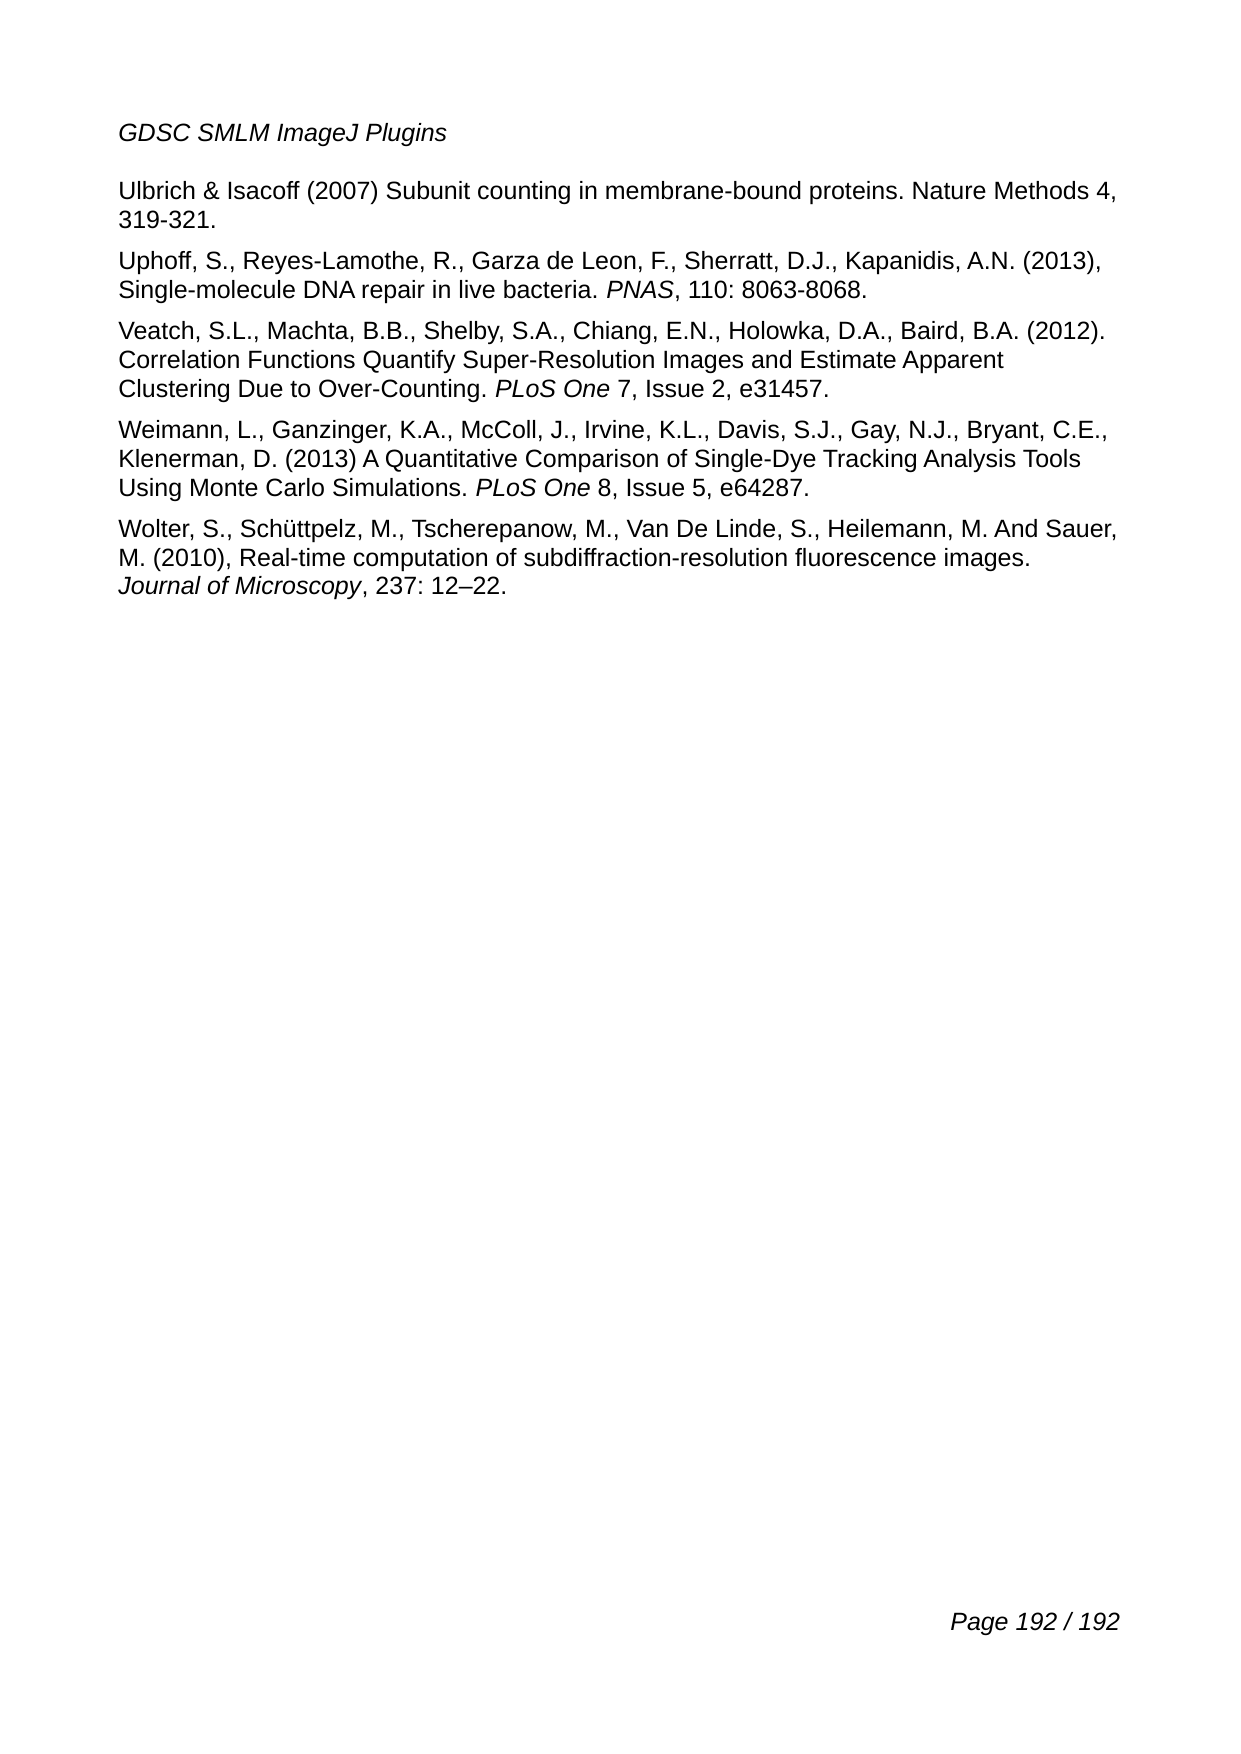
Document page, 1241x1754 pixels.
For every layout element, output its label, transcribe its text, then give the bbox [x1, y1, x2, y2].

text Uphoff, S., Reyes-Lamothe, R., Garza de Leon, F., Sherratt, D.J., Kapanidis, A.N. (2013), Single-molecule DNA repair in live bacteria. PNAS, 110: 8063-8068. [118, 246, 1122, 304]
text Weimann, L., Ganzinger, K.A., McColl, J., Irvine, K.L., Davis, S.J., Gay, N.J., Bryant, C.E., Klenerman, D. (2013) A Quantitative Comparison of Single-Dye Tracking Analysis Tools Using Monte Carlo Simulations. PLoS One 8, Issue 5, e64287. [118, 415, 1122, 501]
text Ulbrich & Isacoff (2007) Subunit counting in membrane-bound proteins. Nature Methods 4, 319-321. [118, 176, 1122, 234]
text Wolter, S., Schüttpelz, M., Tscherepanow, M., Van De Linde, S., Heilemann, M. And Sauer, M. (2010), Real-time computation of subdiffraction-resolution fluorescence images. Journal of Microscopy, 237: 12–22. [118, 514, 1122, 600]
text Veatch, S.L., Machta, B.B., Shelby, S.A., Chiang, E.N., Holowka, D.A., Baird, B.A. (2012). Correlation Functions Quantify Super-Resolution Images and Estimate Apparent Clustering Due to Over-Counting. PLoS One 7, Issue 2, e31457. [118, 316, 1122, 403]
